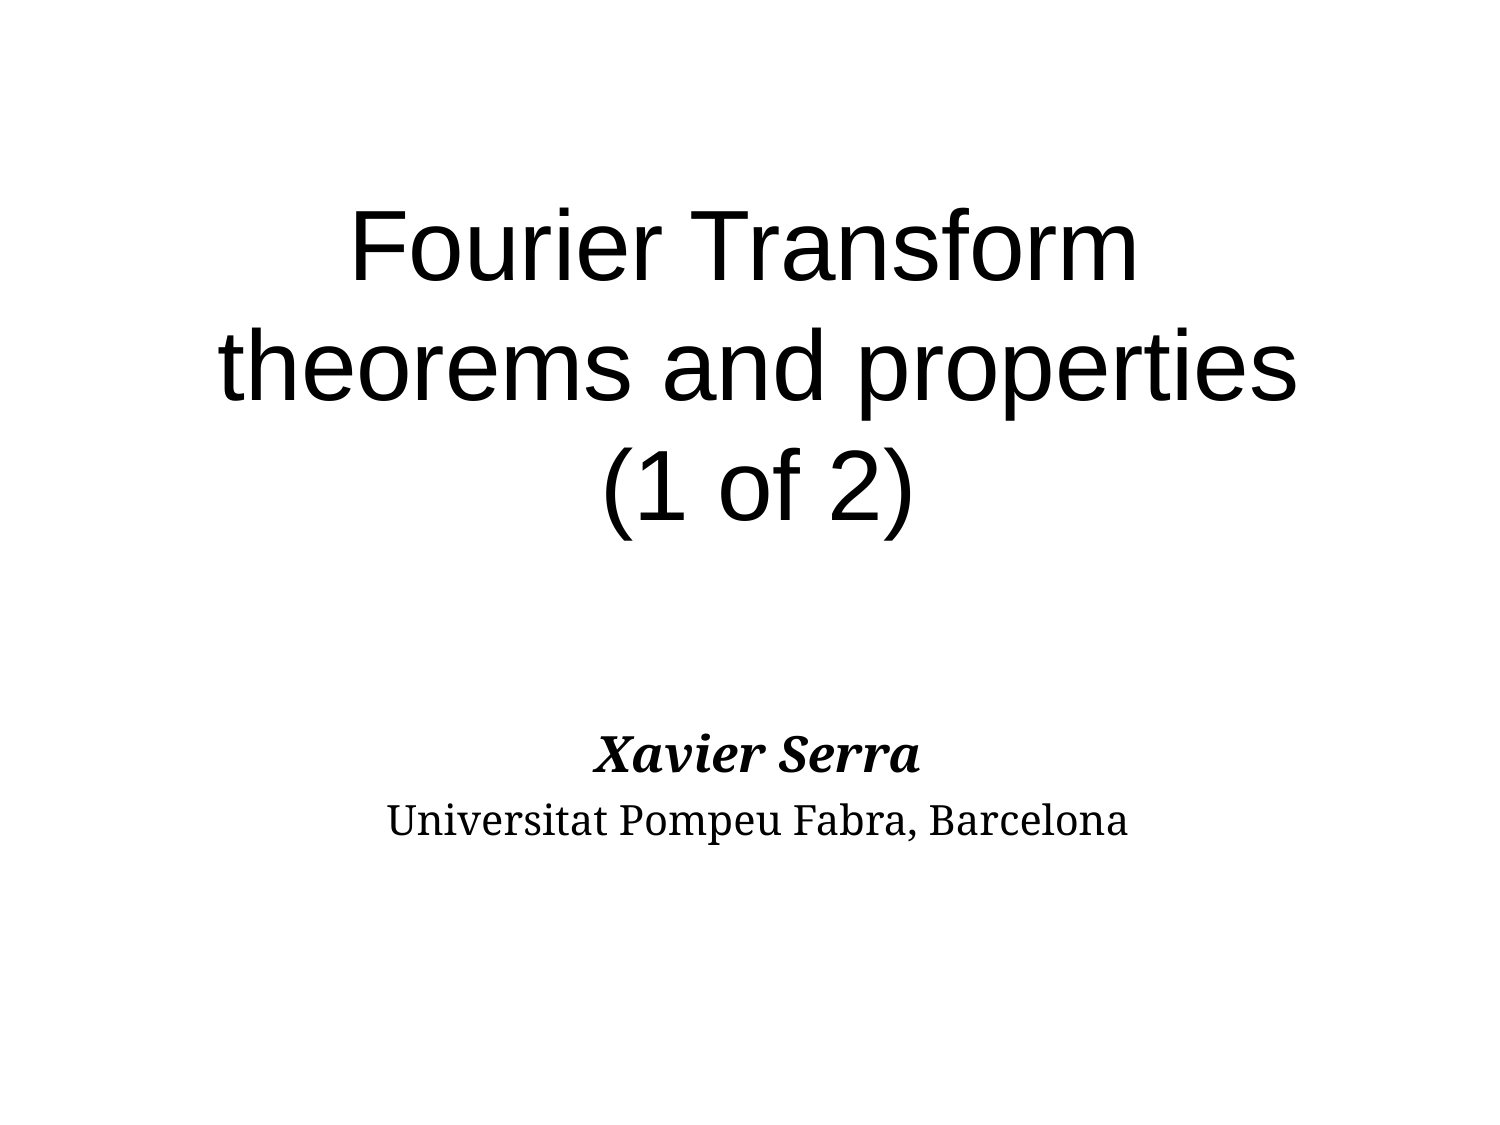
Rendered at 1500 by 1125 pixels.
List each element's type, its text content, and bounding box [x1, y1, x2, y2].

title Fourier Transform theorems and properties (1 of 2) [75, 90, 1406, 631]
text_box Xavier Serra Universitat Pompeu Fabra, Barcelona [302, 719, 1215, 963]
